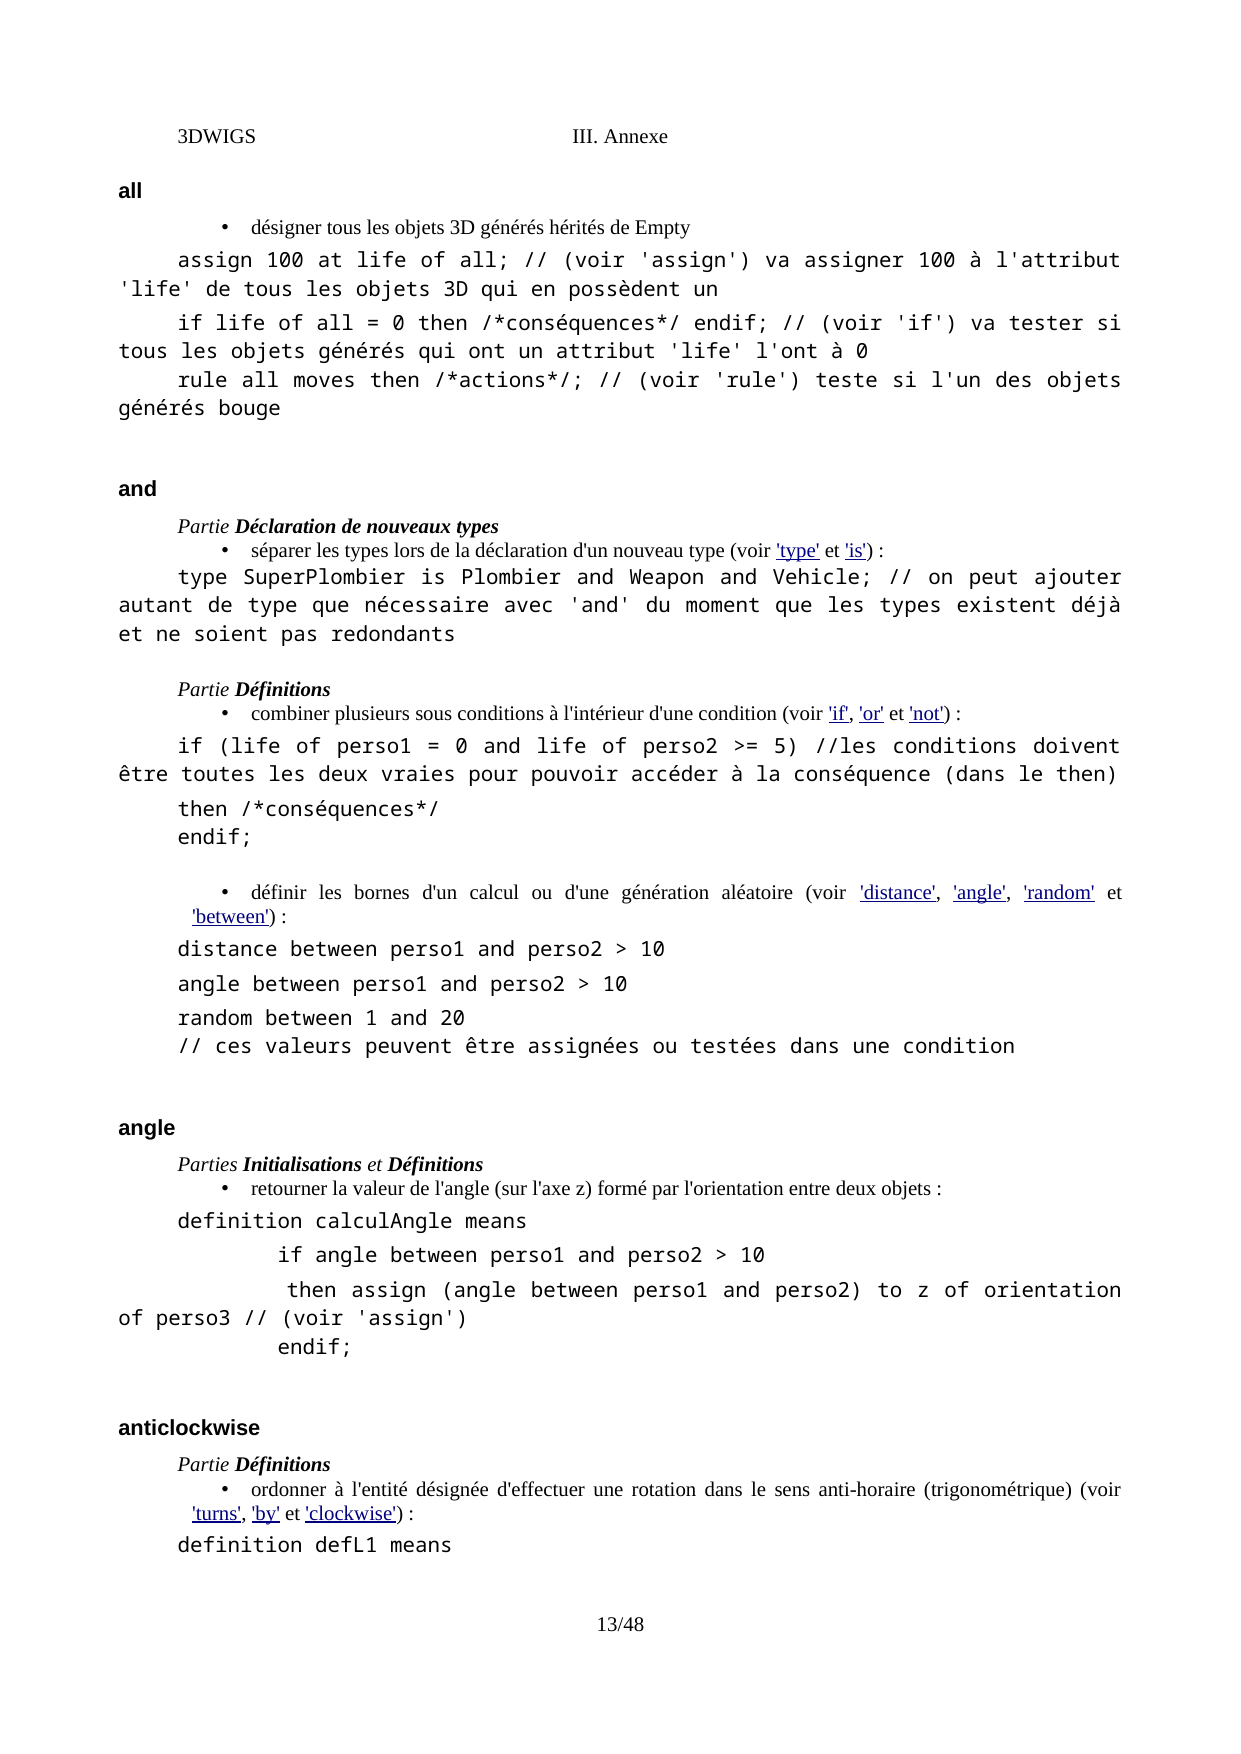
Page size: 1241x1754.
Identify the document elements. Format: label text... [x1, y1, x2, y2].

text angle between perso1 and perso2 > 10 [118, 969, 1122, 997]
text Partie Déclaration de nouveaux types [118, 514, 1122, 538]
text type SuperPlombier is Plombier and Weapon and Vehicle; // on peut ajouter autant de type que nécessaire avec 'and' du moment que les types existent déjà et ne soient pas redondants [118, 562, 1122, 647]
text endif; [118, 822, 1122, 851]
text definition calculAngle means [118, 1206, 1122, 1234]
text // ces valeurs peuvent être assignées ou testées dans une condition [118, 1031, 1122, 1060]
text then assign (angle between perso1 and perso2) to z of orientation of perso3 // (voir 'assign') [118, 1275, 1122, 1332]
text then /*conséquences*/ [118, 794, 1122, 822]
list retourner la valeur de l'angle (sur l'axe z) formé par l'orientation entre deux objets : [162, 1176, 1122, 1200]
text if angle between perso1 and perso2 > 10 [118, 1241, 1122, 1269]
text Partie Définitions [118, 1452, 1122, 1476]
text rule all moves then /*actions*/; // (voir 'rule') teste si l'un des objets générés bouge [118, 365, 1122, 422]
list combiner plusieurs sous conditions à l'intérieur d'une condition (voir 'if', 'or' et 'not') : [162, 701, 1122, 725]
list séparer les types lors de la déclaration d'un nouveau type (voir 'type' et 'is') : [162, 538, 1122, 562]
text if life of all = 0 then /*conséquences*/ endif; // (voir 'if') va tester si tous les objets générés qui ont un attribut 'life' l'ont à 0 [118, 308, 1122, 365]
subtitle angle [118, 1114, 1122, 1139]
text if (life of perso1 = 0 and life of perso2 >= 5) //les conditions doivent être toutes les deux vraies pour pouvoir accéder à la conséquence (dans le then) [118, 731, 1122, 788]
subtitle all [118, 178, 1122, 203]
text distance between perso1 and perso2 > 10 [118, 934, 1122, 963]
text definition defL1 means [118, 1531, 1122, 1559]
text random between 1 and 20 [118, 1003, 1122, 1031]
list désigner tous les objets 3D générés hérités de Empty [162, 215, 1122, 239]
text assign 100 at life of all; // (voir 'assign') va assigner 100 à l'attribut 'life' de tous les objets 3D qui en possèdent un [118, 245, 1122, 302]
subtitle and [118, 476, 1122, 502]
text Partie Définitions [118, 677, 1122, 701]
text endif; [118, 1332, 1122, 1360]
subtitle anticlockwise [118, 1415, 1122, 1440]
list définir les bornes d'un calcul ou d'une génération aléatoire (voir 'distance', 'angle', 'random' et 'between') : [162, 880, 1122, 928]
text Parties Initialisations et Définitions [118, 1152, 1122, 1176]
list ordonner à l'entité désignée d'effectuer une rotation dans le sens anti-horaire (trigonométrique) (voir 'turns', 'by' et 'clockwise') : [162, 1476, 1122, 1524]
